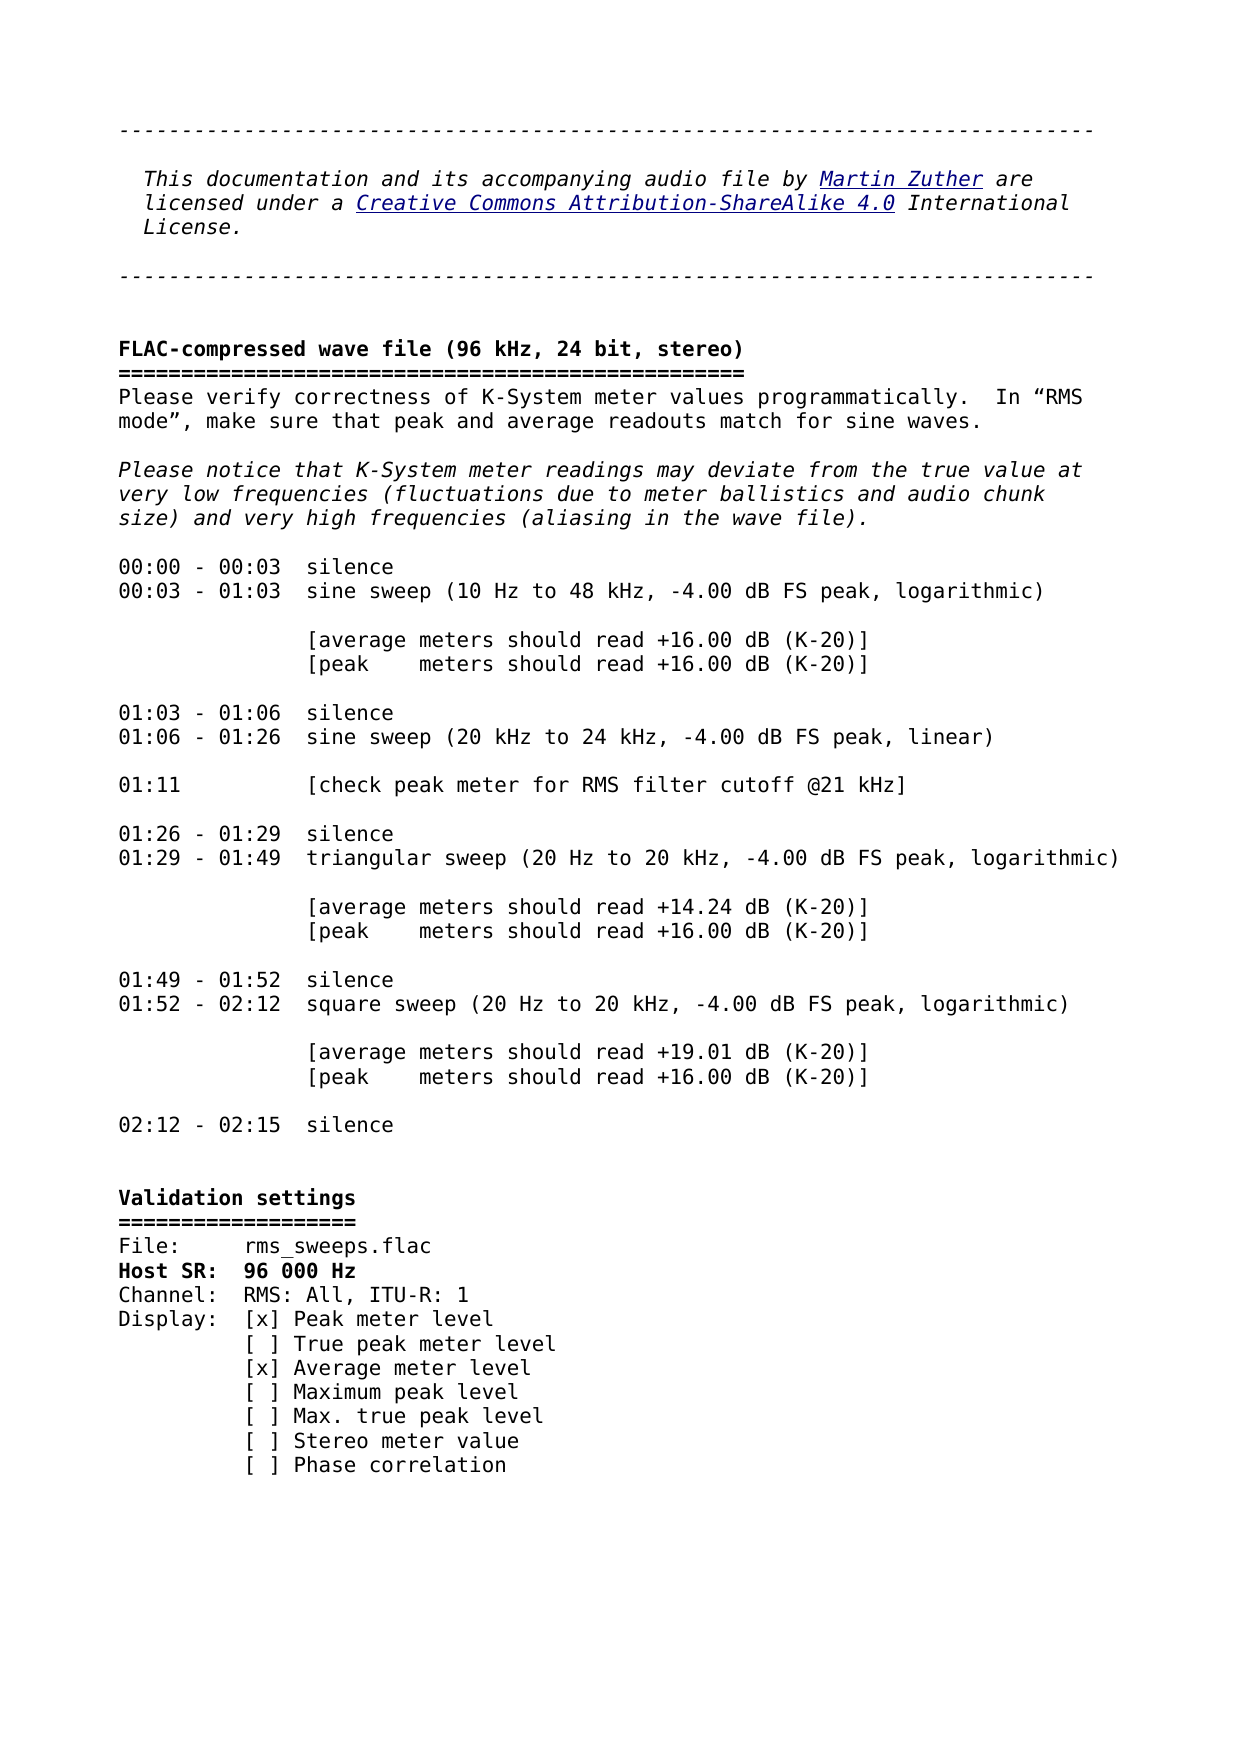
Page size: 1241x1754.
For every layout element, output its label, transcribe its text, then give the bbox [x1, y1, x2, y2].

text 00:00 - 00:03 silence [118, 555, 1122, 579]
text 01:52 - 02:12 square sweep (20 Hz to 20 kHz, -4.00 dB FS peak, logarithmic) [118, 992, 1122, 1016]
text License. [118, 215, 1122, 239]
text Validation settings [118, 1186, 1122, 1210]
text 01:03 - 01:06 silence [118, 701, 1122, 725]
text [x] Average meter level [118, 1356, 1122, 1380]
text =================== [118, 1210, 1122, 1234]
text ------------------------------------------------------------------------------ [118, 118, 1122, 142]
text 01:06 - 01:26 sine sweep (20 kHz to 24 kHz, -4.00 dB FS peak, linear) [118, 725, 1122, 749]
text 01:29 - 01:49 triangular sweep (20 Hz to 20 kHz, -4.00 dB FS peak, logarithmic) [118, 846, 1122, 871]
text Host SR: 96 000 Hz [118, 1259, 1122, 1283]
text [ ] Phase correlation [118, 1453, 1122, 1477]
text Please verify correctness of K-System meter values programmatically. In “RMS mode”, make sure that peak and average readouts match for sine waves. [118, 385, 1122, 434]
text [peak meters should read +16.00 dB (K-20)] [118, 652, 1122, 676]
text FLAC-compressed wave file (96 kHz, 24 bit, stereo) [118, 337, 1122, 361]
text [average meters should read +19.01 dB (K-20)] [118, 1040, 1122, 1065]
text [ ] Max. true peak level [118, 1404, 1122, 1429]
text licensed under a Creative Commons Attribution-ShareAlike 4.0 International [118, 191, 1122, 215]
text [average meters should read +14.24 dB (K-20)] [118, 895, 1122, 919]
text 01:11 [check peak meter for RMS filter cutoff @21 kHz] [118, 773, 1122, 798]
text Channel: RMS: All, ITU-R: 1 [118, 1283, 1122, 1307]
text This documentation and its accompanying audio file by Martin Zuther are [118, 167, 1122, 191]
text [peak meters should read +16.00 dB (K-20)] [118, 1065, 1122, 1089]
text 01:49 - 01:52 silence [118, 968, 1122, 992]
text ------------------------------------------------------------------------------ [118, 264, 1122, 288]
text File: rms_sweeps.flac [118, 1234, 1122, 1259]
text 00:03 - 01:03 sine sweep (10 Hz to 48 kHz, -4.00 dB FS peak, logarithmic) [118, 579, 1122, 603]
text [ ] Stereo meter value [118, 1429, 1122, 1453]
text 01:26 - 01:29 silence [118, 822, 1122, 846]
text [ ] True peak meter level [118, 1332, 1122, 1356]
text [ ] Maximum peak level [118, 1380, 1122, 1404]
text Display: [x] Peak meter level [118, 1307, 1122, 1332]
text ================================================== [118, 361, 1122, 385]
text Please notice that K-System meter readings may deviate from the true value at very low frequencies (fluctuations due to meter ballistics and audio chunk size) and very high frequencies (aliasing in the wave file). [118, 458, 1122, 531]
text [average meters should read +16.00 dB (K-20)] [118, 628, 1122, 652]
text 02:12 - 02:15 silence [118, 1113, 1122, 1137]
text [peak meters should read +16.00 dB (K-20)] [118, 919, 1122, 943]
